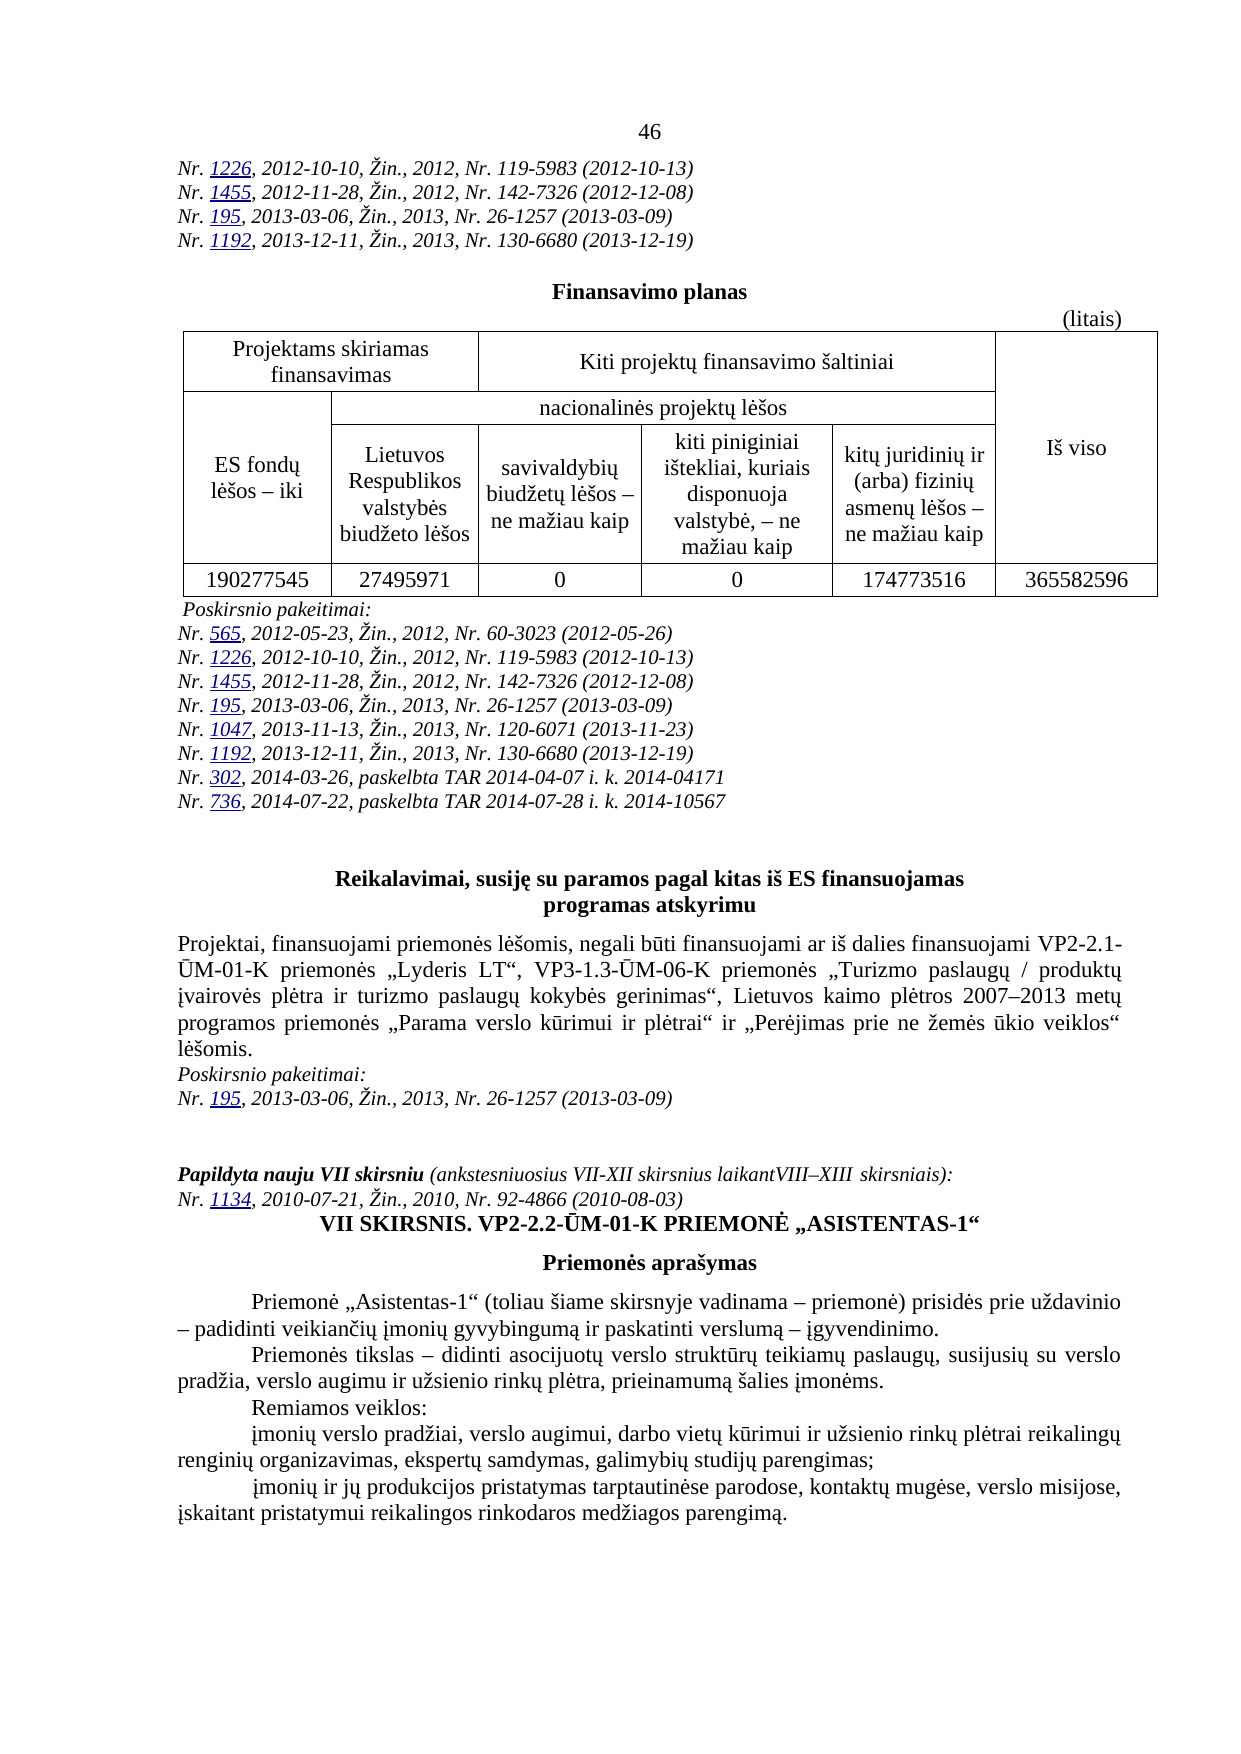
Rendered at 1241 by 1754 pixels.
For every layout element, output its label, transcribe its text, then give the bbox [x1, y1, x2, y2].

text Nr. 302, 2014-03-26, paskelbta TAR 2014-04-07 i. k. 2014-04171 [177, 765, 1122, 789]
text Priemonės tikslas – didinti asocijuotų verslo struktūrų teikiamų paslaugų, susijusių su verslo pradžia, verslo augimu ir užsienio rinkų plėtra, prieinamumą šalies įmonėms. [177, 1341, 1122, 1394]
text Nr. 1134, 2010-07-21, Žin., 2010, Nr. 92-4866 (2010-08-03) [177, 1186, 1122, 1211]
text VII SKIRSNIS. VP2-2.2-ŪM-01-K PRIEMONĖ „ASISTENTAS-1“ [177, 1211, 1122, 1237]
table_cell ES fondų lėšos – iki [184, 392, 331, 562]
text Nr. 195, 2013-03-06, Žin., 2013, Nr. 26-1257 (2013-03-09) [177, 1086, 1122, 1110]
table_cell 27495971 [332, 564, 478, 596]
subtitle Papildyta nauju VII skirsniu (ankstesniuosius VII-XII skirsnius laikantVIII–XIII skirsniais): [177, 1162, 1122, 1186]
text Nr. 1455, 2012-11-28, Žin., 2012, Nr. 142-7326 (2012-12-08) [177, 669, 1122, 693]
table_cell kiti piniginiai ištekliai, kuriais disponuoja valstybė, – ne mažiau kaip [642, 425, 832, 562]
text Nr. 1047, 2013-11-13, Žin., 2013, Nr. 120-6071 (2013-11-23) [177, 717, 1122, 741]
text Remiamos veiklos: [177, 1394, 1122, 1420]
text įmonių ir jų produkcijos pristatymas tarptautinėse parodose, kontaktų mugėse, verslo misijose, įskaitant pristatymui reikalingos rinkodaros medžiagos parengimą. [177, 1473, 1122, 1525]
table_cell Lietuvos Respublikos valstybės biudžeto lėšos [332, 425, 478, 562]
text Nr. 1192, 2013-12-11, Žin., 2013, Nr. 130-6680 (2013-12-19) [177, 228, 1122, 252]
text įmonių verslo pradžiai, verslo augimui, darbo vietų kūrimui ir užsienio rinkų plėtrai reikalingų renginių organizavimas, ekspertų samdymas, galimybių studijų parengimas; [177, 1420, 1122, 1473]
table_header Iš viso [996, 332, 1157, 562]
table_cell kitų juridinių ir (arba) fizinių asmenų lėšos – ne mažiau kaip [833, 425, 995, 562]
list Reikalavimai, susiję su paramos pagal kitas iš ES finansuojamas programas atskyrimu [177, 864, 1122, 917]
table_header Projektams skiriamas finansavimas [184, 332, 478, 391]
text Nr. 1226, 2012-10-10, Žin., 2012, Nr. 119-5983 (2012-10-13) [177, 645, 1122, 669]
text Poskirsnio pakeitimai: [177, 1062, 1122, 1086]
table_cell 190277545 [184, 564, 331, 596]
text (litais) [177, 304, 1122, 331]
text Poskirsnio pakeitimai: [177, 597, 1122, 621]
table_cell 0 [479, 564, 641, 596]
table_cell 0 [642, 564, 832, 596]
text Nr. 1192, 2013-12-11, Žin., 2013, Nr. 130-6680 (2013-12-19) [177, 741, 1122, 765]
text Projektai, finansuojami priemonės lėšomis, negali būti finansuojami ar iš dalies finansuojami VP2-2.1-ŪM-01-K priemonės „Lyderis LT“, VP3-1.3-ŪM-06-K priemonės „Turizmo paslaugų / produktų įvairovės plėtra ir turizmo paslaugų kokybės gerinimas“, Lietuvos kaimo plėtros 2007–2013 metų programos priemonės „Parama verslo kūrimui ir plėtrai“ ir „Perėjimas prie ne žemės ūkio veiklos“ lėšomis. [177, 930, 1122, 1062]
text Finansavimo planas [177, 278, 1122, 304]
table_cell savivaldybių biudžetų lėšos – ne mažiau kaip [479, 425, 641, 562]
table_header Kiti projektų finansavimo šaltiniai [479, 332, 995, 391]
text Nr. 195, 2013-03-06, Žin., 2013, Nr. 26-1257 (2013-03-09) [177, 693, 1122, 717]
text Priemonės aprašymas [177, 1249, 1122, 1276]
text Nr. 565, 2012-05-23, Žin., 2012, Nr. 60-3023 (2012-05-26) [177, 621, 1122, 645]
text Nr. 1226, 2012-10-10, Žin., 2012, Nr. 119-5983 (2012-10-13) [177, 156, 1122, 180]
table_cell 365582596 [996, 564, 1157, 596]
text Nr. 1455, 2012-11-28, Žin., 2012, Nr. 142-7326 (2012-12-08) [177, 180, 1122, 204]
table_cell nacionalinės projektų lėšos [332, 392, 995, 424]
text Nr. 736, 2014-07-22, paskelbta TAR 2014-07-28 i. k. 2014-10567 [177, 789, 1122, 813]
text Nr. 195, 2013-03-06, Žin., 2013, Nr. 26-1257 (2013-03-09) [177, 204, 1122, 228]
table_cell 174773516 [833, 564, 995, 596]
text Priemonė „Asistentas-1“ (toliau šiame skirsnyje vadinama – priemonė) prisidės prie uždavinio – padidinti veikiančių įmonių gyvybingumą ir paskatinti verslumą – įgyvendinimo. [177, 1288, 1122, 1341]
